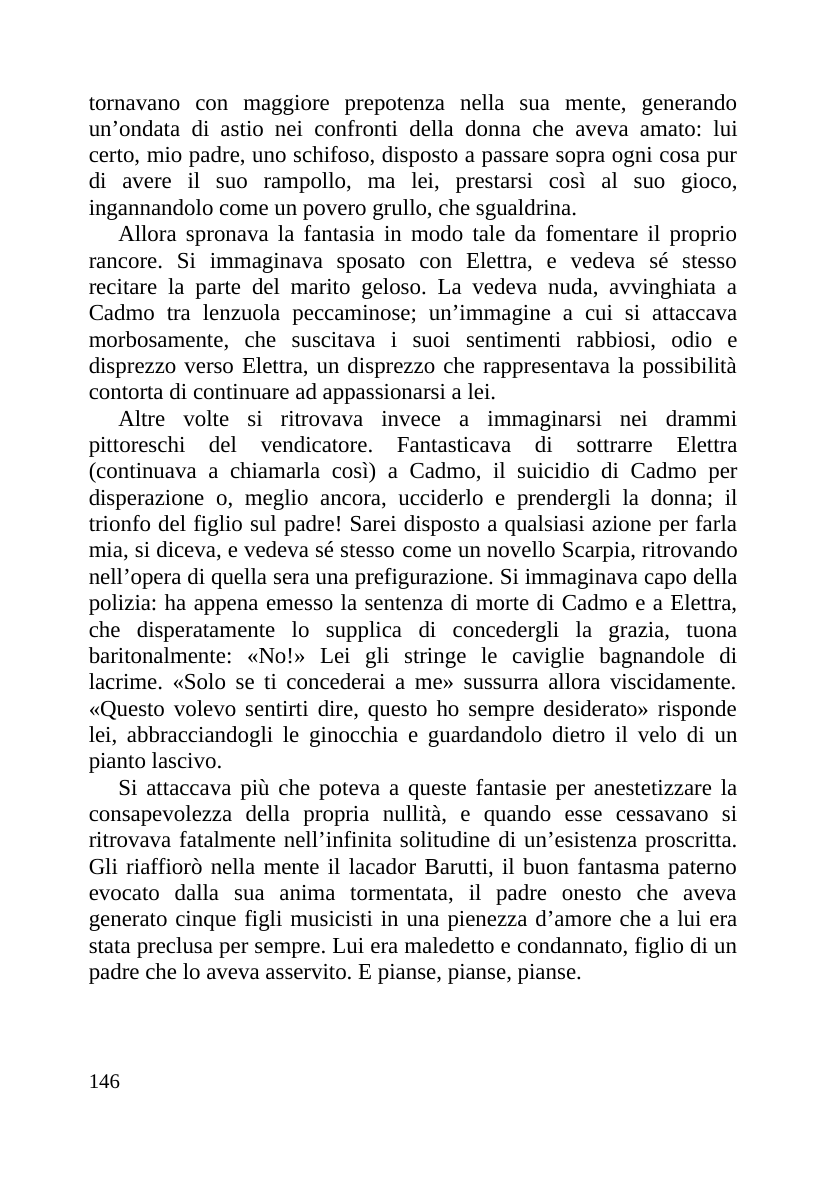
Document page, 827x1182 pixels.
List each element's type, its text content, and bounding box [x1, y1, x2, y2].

text tornavano con maggiore prepotenza nella sua mente, generando un’ondata di astio nei confronti della donna che aveva amato: lui certo, mio padre, uno schifoso, disposto a passare sopra ogni cosa pur di avere il suo rampollo, ma lei, prestarsi così al suo gioco, ingannandolo come un povero grullo, che sgualdrina. [88, 88, 738, 220]
text Altre volte si ritrovava invece a immaginarsi nei drammi pittoreschi del vendicatore. Fantasticava di sottrarre Elettra (continuava a chiamarla così) a Cadmo, il suicidio di Cadmo per disperazione o, meglio ancora, ucciderlo e prendergli la donna; il trionfo del figlio sul padre! Sarei disposto a qualsiasi azione per farla mia, si diceva, e vedeva sé stesso come un novello Scarpia, ritrovando nell’opera di quella sera una prefigurazione. Si immaginava capo della polizia: ha appena emesso la sentenza di morte di Cadmo e a Elettra, che disperatamente lo supplica di concedergli la grazia, tuona baritonalmente: «No!» Lei gli stringe le caviglie bagnandole di lacrime. «Solo se ti concederai a me» sussurra allora viscidamente. «Questo volevo sentirti dire, questo ho sempre desiderato» risponde lei, abbracciandogli le ginocchia e guardandolo dietro il velo di un pianto lascivo. [88, 405, 738, 774]
text Allora spronava la fantasia in modo tale da fomentare il proprio rancore. Si immaginava sposato con Elettra, e vedeva sé stesso recitare la parte del marito geloso. La vedeva nuda, avvinghiata a Cadmo tra lenzuola peccaminose; un’immagine a cui si attaccava morbosamente, che suscitava i suoi sentimenti rabbiosi, odio e disprezzo verso Elettra, un disprezzo che rappresentava la possibilità contorta di continuare ad appassionarsi a lei. [88, 220, 738, 405]
text Si attaccava più che poteva a queste fantasie per anestetizzare la consapevolezza della propria nullità, e quando esse cessavano si ritrovava fatalmente nell’infinita solitudine di un’esistenza proscritta. Gli riaffiorò nella mente il lacador Barutti, il buon fantasma paterno evocato dalla sua anima tormentata, il padre onesto che aveva generato cinque figli musicisti in una pienezza d’amore che a lui era stata preclusa per sempre. Lui era maledetto e condannato, figlio di un padre che lo aveva asservito. E pianse, pianse, pianse. [88, 774, 738, 984]
